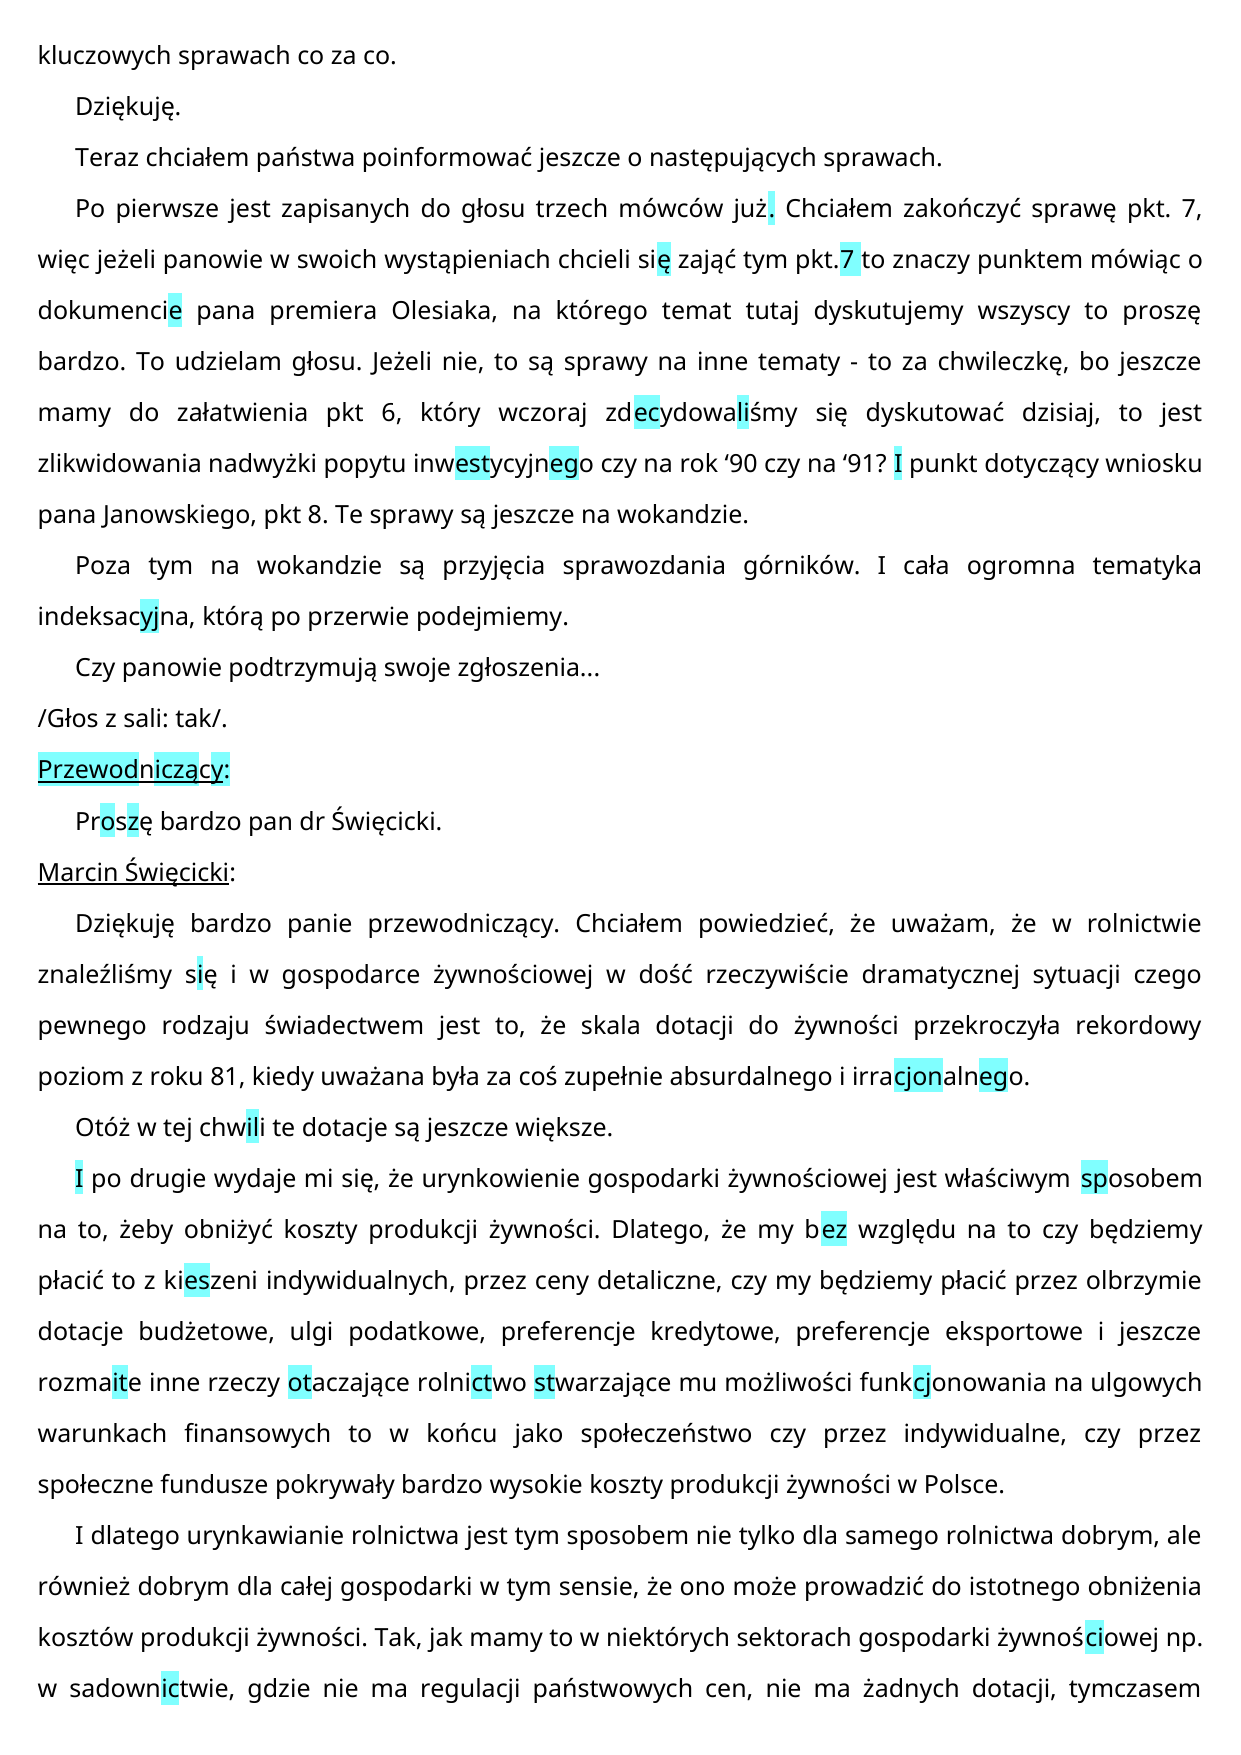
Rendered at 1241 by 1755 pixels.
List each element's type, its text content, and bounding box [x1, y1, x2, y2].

text Otóż w tej chwili te dotacje są jeszcze większe. [37, 1109, 1203, 1143]
text kluczowych sprawach co za co. [37, 37, 1203, 72]
text Marcin Święcicki: [37, 854, 1203, 888]
text Przewodniczący: [37, 752, 1203, 786]
text I po drugie wydaje mi się, że urynkowienie gospodarki żywnościowej jest właściwym sposobem na to, żeby obniżyć koszty produkcji żywności. Dlatego, że my bez względu na to czy będziemy płacić to z kieszeni indywidualnych, przez ceny detaliczne, czy my będziemy płacić przez olbrzymie dotacje budżetowe, ulgi podatkowe, preferencje kredytowe, preferencje eksportowe i jeszcze rozmaite inne rzeczy otaczające rolnictwo stwarzające mu możliwości funkcjonowania na ulgowych warunkach finansowych to w końcu jako społeczeństwo czy przez indywidualne, czy przez społeczne fundusze pokrywały bardzo wysokie koszty produkcji żywności w Polsce. [37, 1160, 1203, 1501]
text Czy panowie podtrzymują swoje zgłoszenia... [37, 650, 1203, 684]
text Dziękuję. [37, 88, 1203, 123]
text /Głos z sali: tak/. [37, 701, 1203, 735]
text Poza tym na wokandzie są przyjęcia sprawozdania górników. I cała ogromna tematyka indeksacyjna, którą po przerwie podejmiemy. [37, 548, 1203, 633]
text I dlatego urynkawianie rolnictwa jest tym sposobem nie tylko dla samego rolnictwa dobrym, ale również dobrym dla całej gospodarki w tym sensie, że ono może prowadzić do istotnego obniżenia kosztów produkcji żywności. Tak, jak mamy to w niektórych sektorach gospodarki żywnościowej np. w sadownictwie, gdzie nie ma regulacji państwowych cen, nie ma żadnych dotacji, tymczasem [37, 1518, 1203, 1705]
text Po pierwsze jest zapisanych do głosu trzech mówców już. Chciałem zakończyć sprawę pkt. 7, więc jeżeli panowie w swoich wystąpieniach chcieli się zająć tym pkt.7 to znaczy punktem mówiąc o dokumencie pana premiera Olesiaka, na którego temat tutaj dyskutujemy wszyscy to proszę bardzo. To udzielam głosu. Jeżeli nie, to są sprawy na inne tematy - to za chwileczkę, bo jeszcze mamy do załatwienia pkt 6, który wczoraj zdecydowaliśmy się dyskutować dzisiaj, to jest zlikwidowania nadwyżki popytu inwestycyjnego czy na rok ‘90 czy na ‘91? I punkt dotyczący wniosku pana Janowskiego, pkt 8. Te sprawy są jeszcze na wokandzie. [37, 191, 1203, 531]
text Teraz chciałem państwa poinformować jeszcze o następujących sprawach. [37, 139, 1203, 174]
text Dziękuję bardzo panie przewodniczący. Chciałem powiedzieć, że uważam, że w rolnictwie znaleźliśmy się i w gospodarce żywnościowej w dość rzeczywiście dramatycznej sytuacji czego pewnego rodzaju świadectwem jest to, że skala dotacji do żywności przekroczyła rekordowy poziom z roku 81, kiedy uważana była za coś zupełnie absurdalnego i irracjonalnego. [37, 905, 1203, 1092]
text Proszę bardzo pan dr Święcicki. [37, 803, 1203, 837]
